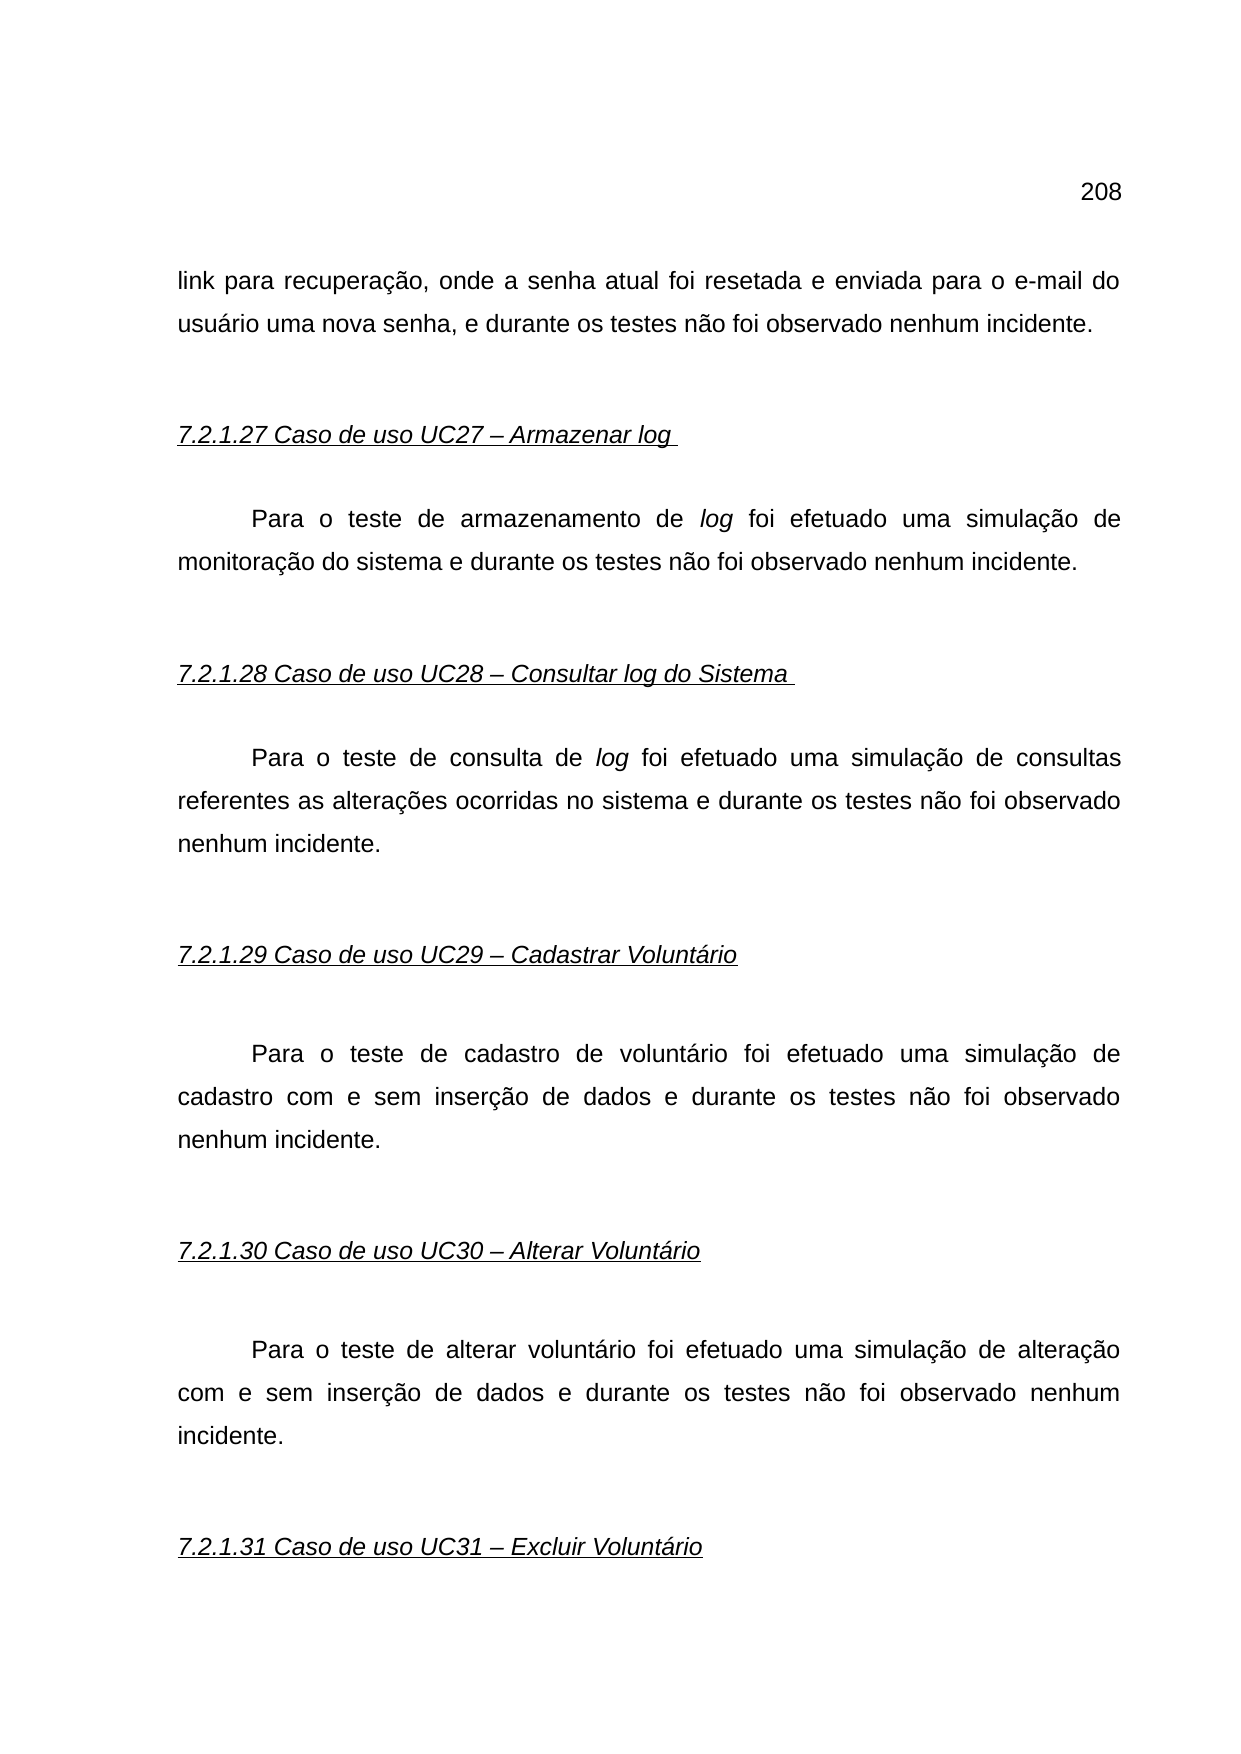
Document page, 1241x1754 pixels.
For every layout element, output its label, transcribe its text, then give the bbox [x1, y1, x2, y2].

text Para o teste de alterar voluntário foi efetuado uma simulação de alteração com e sem inserção de dados e durante os testes não foi observado nenhum incidente. [177, 1335, 1122, 1450]
subtitle 7.2.1.29 Caso de uso UC29 – Cadastrar Voluntário [177, 940, 1122, 969]
subtitle 7.2.1.27 Caso de uso UC27 – Armazenar log [177, 420, 1122, 449]
subtitle 7.2.1.28 Caso de uso UC28 – Consultar log do Sistema [177, 659, 1122, 687]
subtitle 7.2.1.30 Caso de uso UC30 – Alterar Voluntário [177, 1236, 1122, 1265]
subtitle 7.2.1.31 Caso de uso UC31 – Excluir Voluntário [177, 1532, 1122, 1561]
text Para o teste de cadastro de voluntário foi efetuado uma simulação de cadastro com e sem inserção de dados e durante os testes não foi observado nenhum incidente. [177, 1039, 1122, 1154]
text Para o teste de consulta de log foi efetuado uma simulação de consultas referentes as alterações ocorridas no sistema e durante os testes não foi observado nenhum incidente. [177, 743, 1122, 858]
text Para o teste de armazenamento de log foi efetuado uma simulação de monitoração do sistema e durante os testes não foi observado nenhum incidente. [177, 504, 1122, 576]
text link para recuperação, onde a senha atual foi resetada e enviada para o e-mail do usuário uma nova senha, e durante os testes não foi observado nenhum incidente. [177, 266, 1122, 338]
